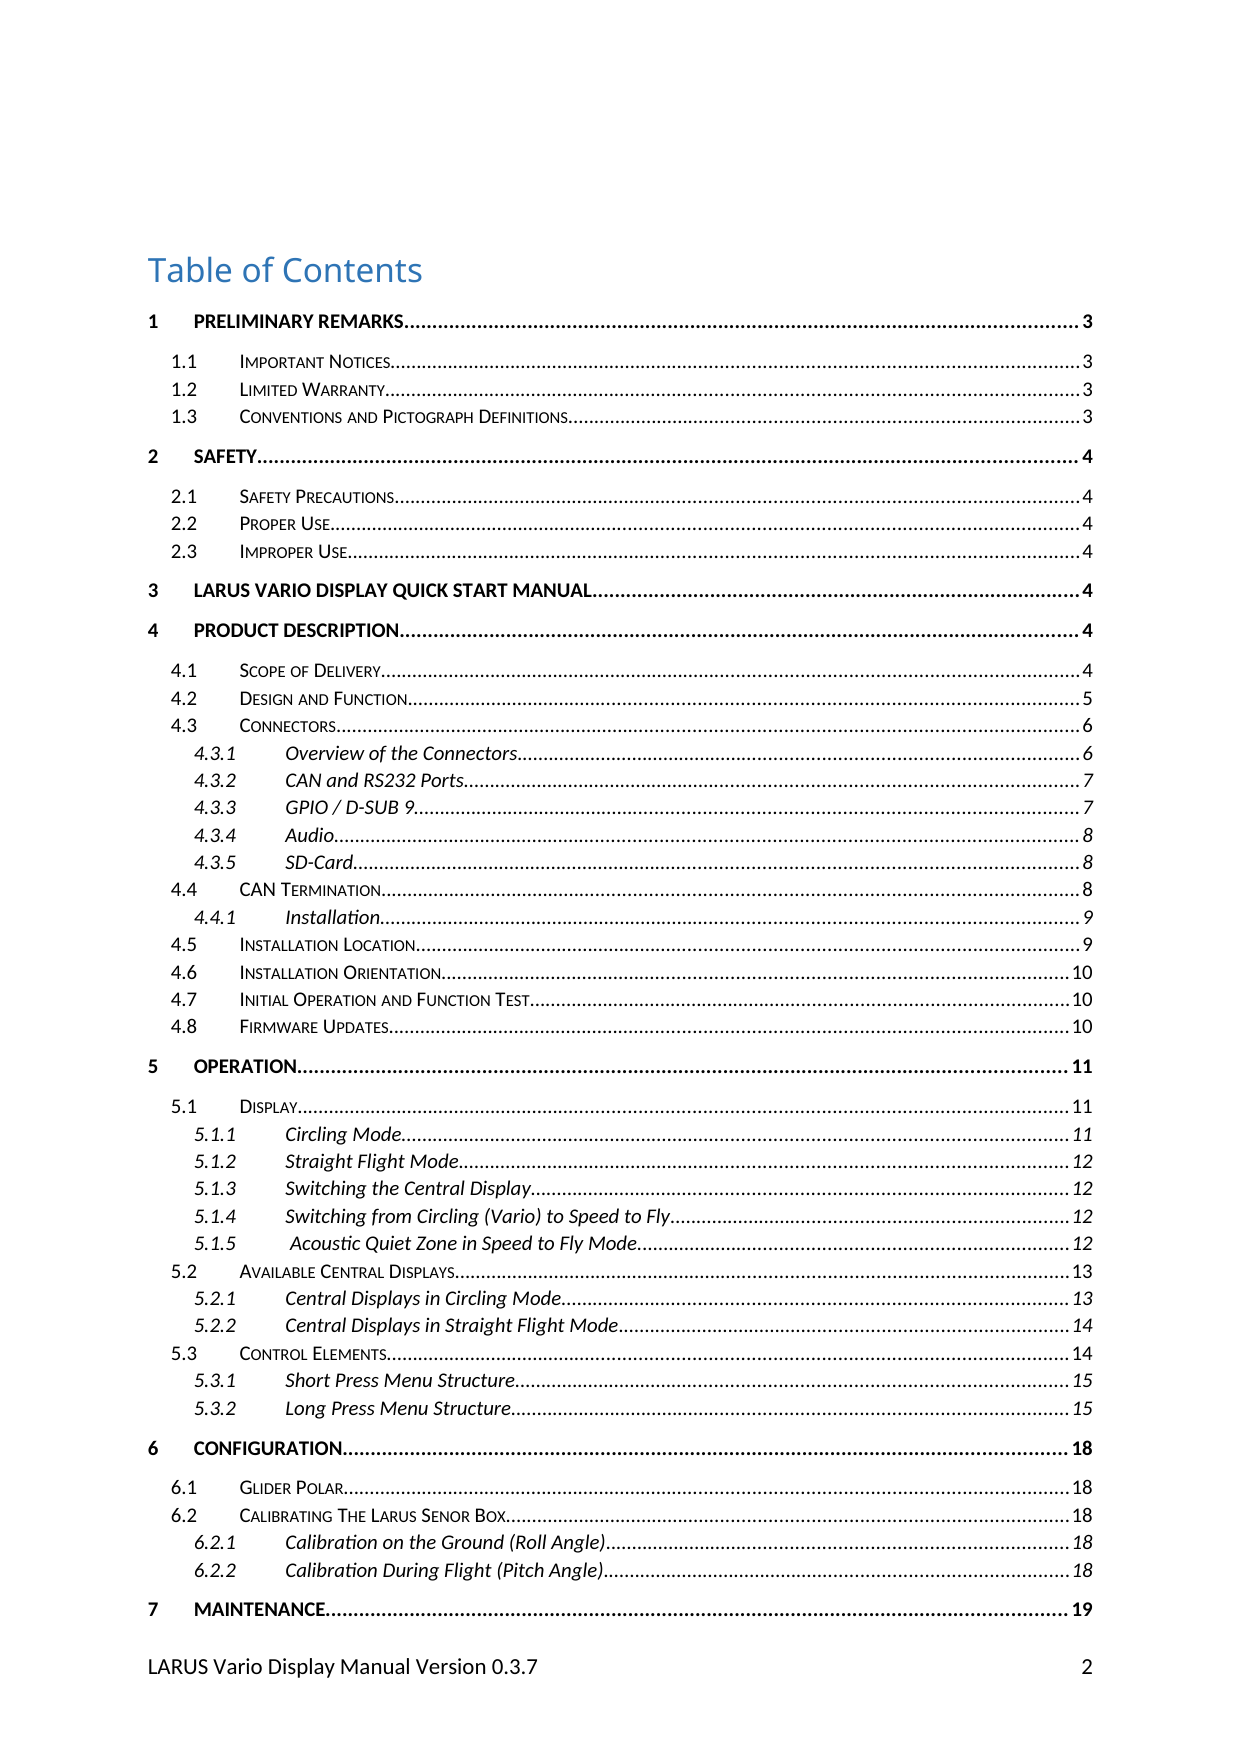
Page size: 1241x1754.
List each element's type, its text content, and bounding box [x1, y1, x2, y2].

text 4.5 Installation Location 9 [171, 931, 1093, 957]
text 4.2 Design and Function 5 [171, 685, 1093, 710]
text 4 Product Description 4 [148, 618, 1093, 643]
text 5.3.1 Short Press Menu Structure 15 [193, 1367, 1093, 1393]
text 5 Operation 11 [148, 1053, 1093, 1079]
text 2.3 Improper Use 4 [171, 538, 1093, 563]
text 1.3 Conventions and Pictograph Definitions 3 [171, 403, 1093, 429]
text 5.1.2 Straight Flight Mode 12 [193, 1148, 1093, 1174]
text 5.2 Available Central Displays 13 [171, 1258, 1093, 1283]
text 6.1 Glider Polar 18 [171, 1474, 1093, 1500]
text 5.2.2 Central Displays in Straight Flight Mode 14 [193, 1313, 1093, 1338]
text 4.1 Scope of Delivery 4 [171, 657, 1093, 683]
text 2 Safety 4 [148, 443, 1093, 468]
text 1.1 Important Notices 3 [171, 348, 1093, 374]
text 3 LARUS Vario Display Quick Start Manual 4 [148, 578, 1093, 603]
text 4.3.5 SD-Card 8 [193, 849, 1093, 875]
text 5.2.1 Central Displays in Circling Mode 13 [193, 1285, 1093, 1311]
text 5.3 Control Elements 14 [171, 1340, 1093, 1365]
text 4.7 Initial Operation and Function Test 10 [171, 986, 1093, 1012]
text 5.3.2 Long Press Menu Structure 15 [193, 1395, 1093, 1420]
text 2.1 Safety Precautions 4 [171, 483, 1093, 508]
text 5.1.3 Switching the Central Display 12 [193, 1176, 1093, 1201]
text 4.8 Firmware Updates 10 [171, 1014, 1093, 1039]
text 4.6 Installation Orientation 10 [171, 959, 1093, 984]
table_header [136, 148, 608, 178]
text 4.4 CAN Termination 8 [171, 877, 1093, 902]
text 4.3.4 Audio 8 [193, 822, 1093, 847]
text 7 Maintenance 19 [148, 1597, 1093, 1622]
text 1.2 Limited Warranty 3 [171, 376, 1093, 401]
text 6.2 Calibrating The Larus Senor Box 18 [171, 1502, 1093, 1527]
text 4.3.2 CAN and RS232 Ports 7 [193, 767, 1093, 792]
table_header [608, 148, 1080, 178]
text 5.1.1 Circling Mode 11 [193, 1121, 1093, 1146]
text 4.3 Connectors 6 [171, 712, 1093, 738]
text 1 Preliminary Remarks 3 [148, 308, 1093, 334]
text 4.3.3 GPIO / D-SUB 9 7 [193, 794, 1093, 820]
text 2.2 Proper Use 4 [171, 510, 1093, 536]
text 4.4.1 Installation 9 [193, 904, 1093, 929]
text 6.2.2 Calibration During Flight (Pitch Angle) 18 [193, 1557, 1093, 1582]
text 4.3.1 Overview of the Connectors 6 [193, 740, 1093, 765]
text 5.1.4 Switching from Circling (Vario) to Speed to Fly 12 [193, 1203, 1093, 1228]
text 5.1 Display 11 [171, 1093, 1093, 1119]
text 5.1.5 Acoustic Quiet Zone in Speed to Fly Mode. 12 [193, 1230, 1093, 1256]
text 6 Configuration 18 [148, 1435, 1093, 1460]
text 6.2.1 Calibration on the Ground (Roll Angle) 18 [193, 1529, 1093, 1555]
subtitle Table of Contents [148, 247, 1093, 292]
